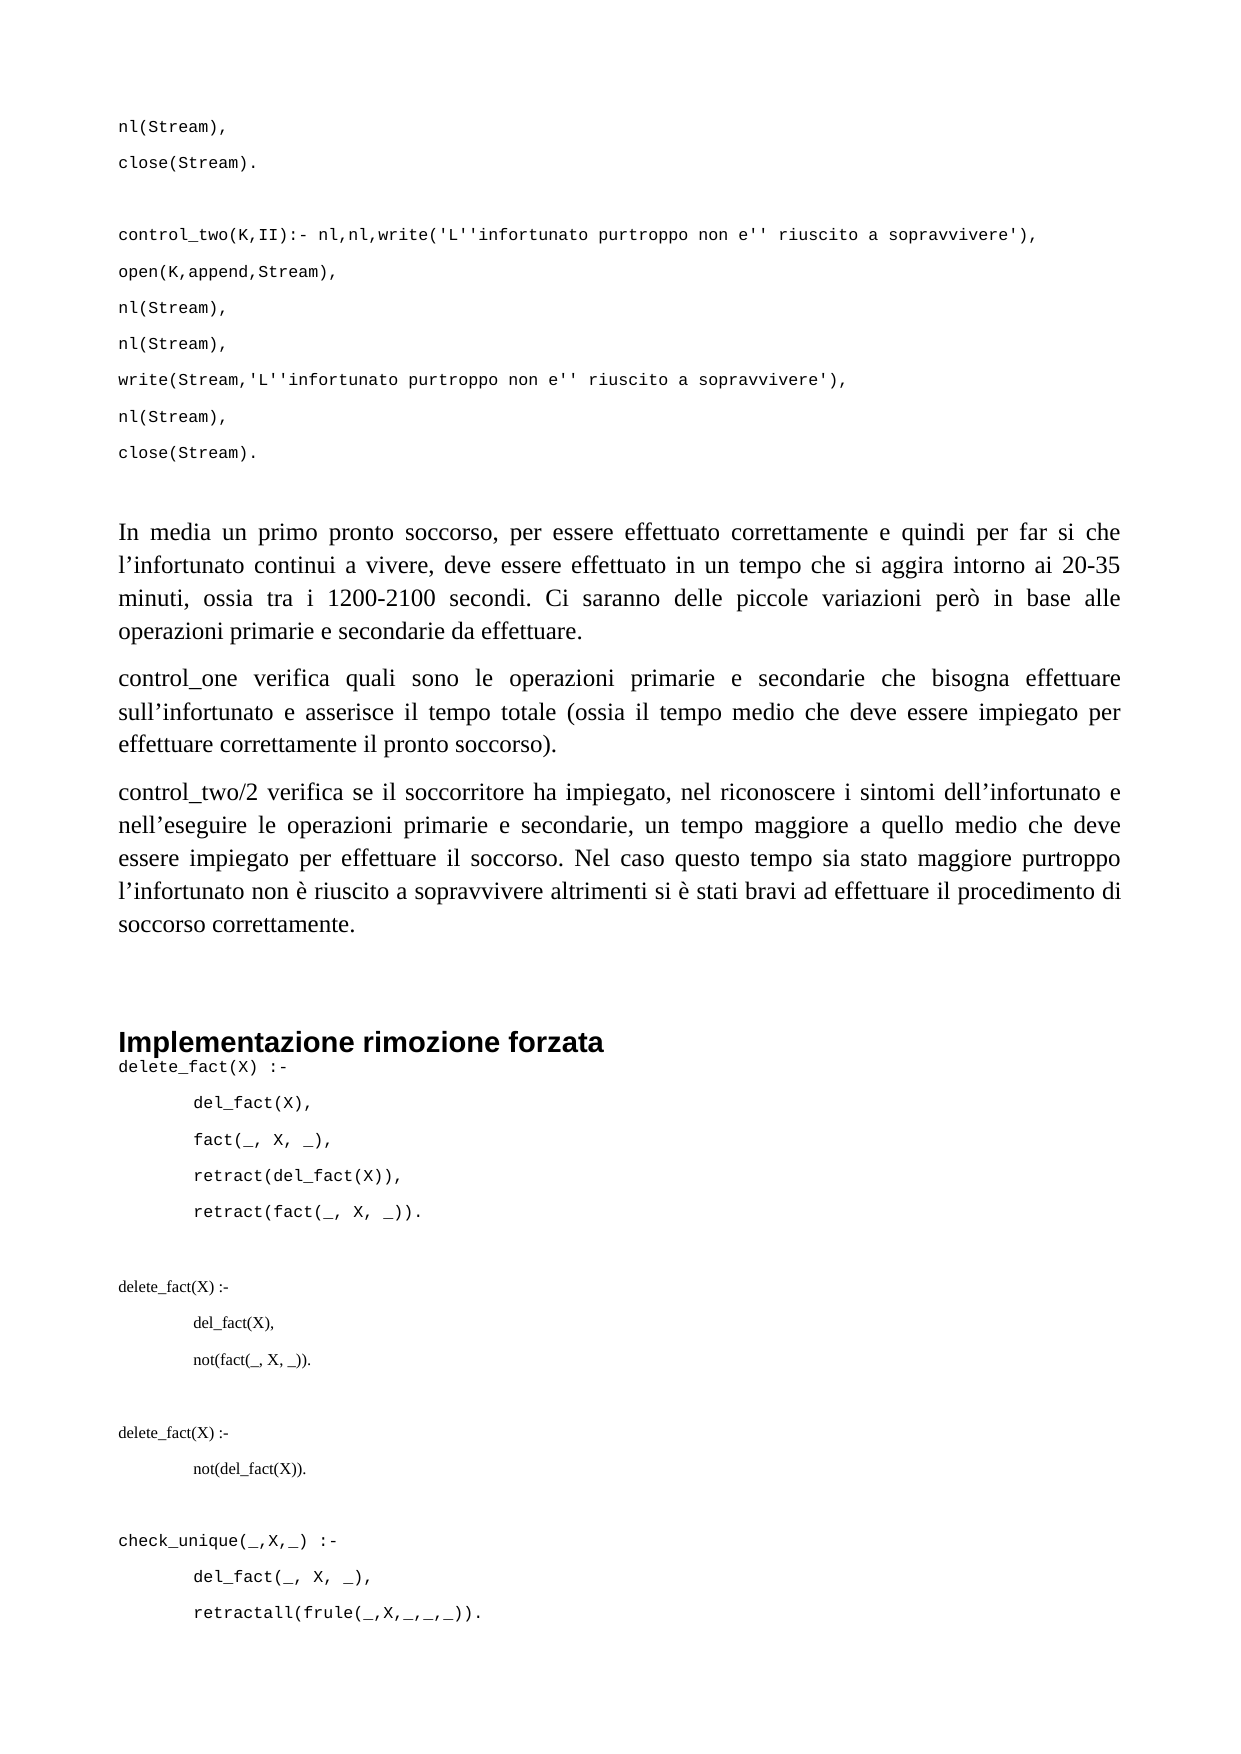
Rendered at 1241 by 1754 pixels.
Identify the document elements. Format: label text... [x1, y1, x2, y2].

text delete_fact(X) :- [118, 1059, 1122, 1078]
subtitle Implementazione rimozione forzata [118, 1025, 1122, 1059]
text In media un primo pronto soccorso, per essere effettuato correttamente e quindi per far si che l’infortunato continui a vivere, deve essere effettuato in un tempo che si aggira intorno ai 20-35 minuti, ossia tra i 1200-2100 secondi. Ci saranno delle piccole variazioni però in base alle operazioni primarie e secondarie da effettuare. [118, 517, 1122, 645]
text control_one verifica quali sono le operazioni primarie e secondarie che bisogna effettuare sull’infortunato e asserisce il tempo totale (ossia il tempo medio che deve essere impiegato per effettuare correttamente il pronto soccorso). [118, 663, 1122, 758]
text nl(Stream), [118, 336, 1122, 354]
text del_fact(_, X, _), [118, 1568, 1122, 1587]
text nl(Stream), [118, 118, 1122, 137]
text del_fact(X), [118, 1313, 1122, 1332]
text retractall(frule(_,X,_,_,_)). [118, 1605, 1122, 1624]
text write(Stream,'L''infortunato purtroppo non e'' riuscito a sopravvivere'), [118, 372, 1122, 391]
text del_fact(X), [118, 1095, 1122, 1114]
text delete_fact(X) :- [118, 1276, 1122, 1296]
text fact(_, X, _), [118, 1131, 1122, 1150]
text nl(Stream), [118, 408, 1122, 427]
text close(Stream). [118, 444, 1122, 463]
text not(fact(_, X, _)). [118, 1349, 1122, 1369]
text retract(fact(_, X, _)). [118, 1204, 1122, 1223]
text retract(del_fact(X)), [118, 1168, 1122, 1186]
text check_unique(_,X,_) :- [118, 1532, 1122, 1551]
text delete_fact(X) :- [118, 1423, 1122, 1442]
text open(K,append,Stream), [118, 263, 1122, 282]
text not(del_fact(X)). [118, 1459, 1122, 1478]
text control_two/2 verifica se il soccorritore ha impiegato, nel riconoscere i sintomi dell’infortunato e nell’eseguire le operazioni primarie e secondarie, un tempo maggiore a quello medio che deve essere impiegato per effettuare il soccorso. Nel caso questo tempo sia stato maggiore purtroppo l’infortunato non è riuscito a sopravvivere altrimenti si è stati bravi ad effettuare il procedimento di soccorso correttamente. [118, 777, 1122, 938]
text close(Stream). [118, 154, 1122, 173]
text nl(Stream), [118, 299, 1122, 318]
text control_two(K,II):- nl,nl,write('L''infortunato purtroppo non e'' riuscito a sopravvivere'), [118, 227, 1122, 246]
